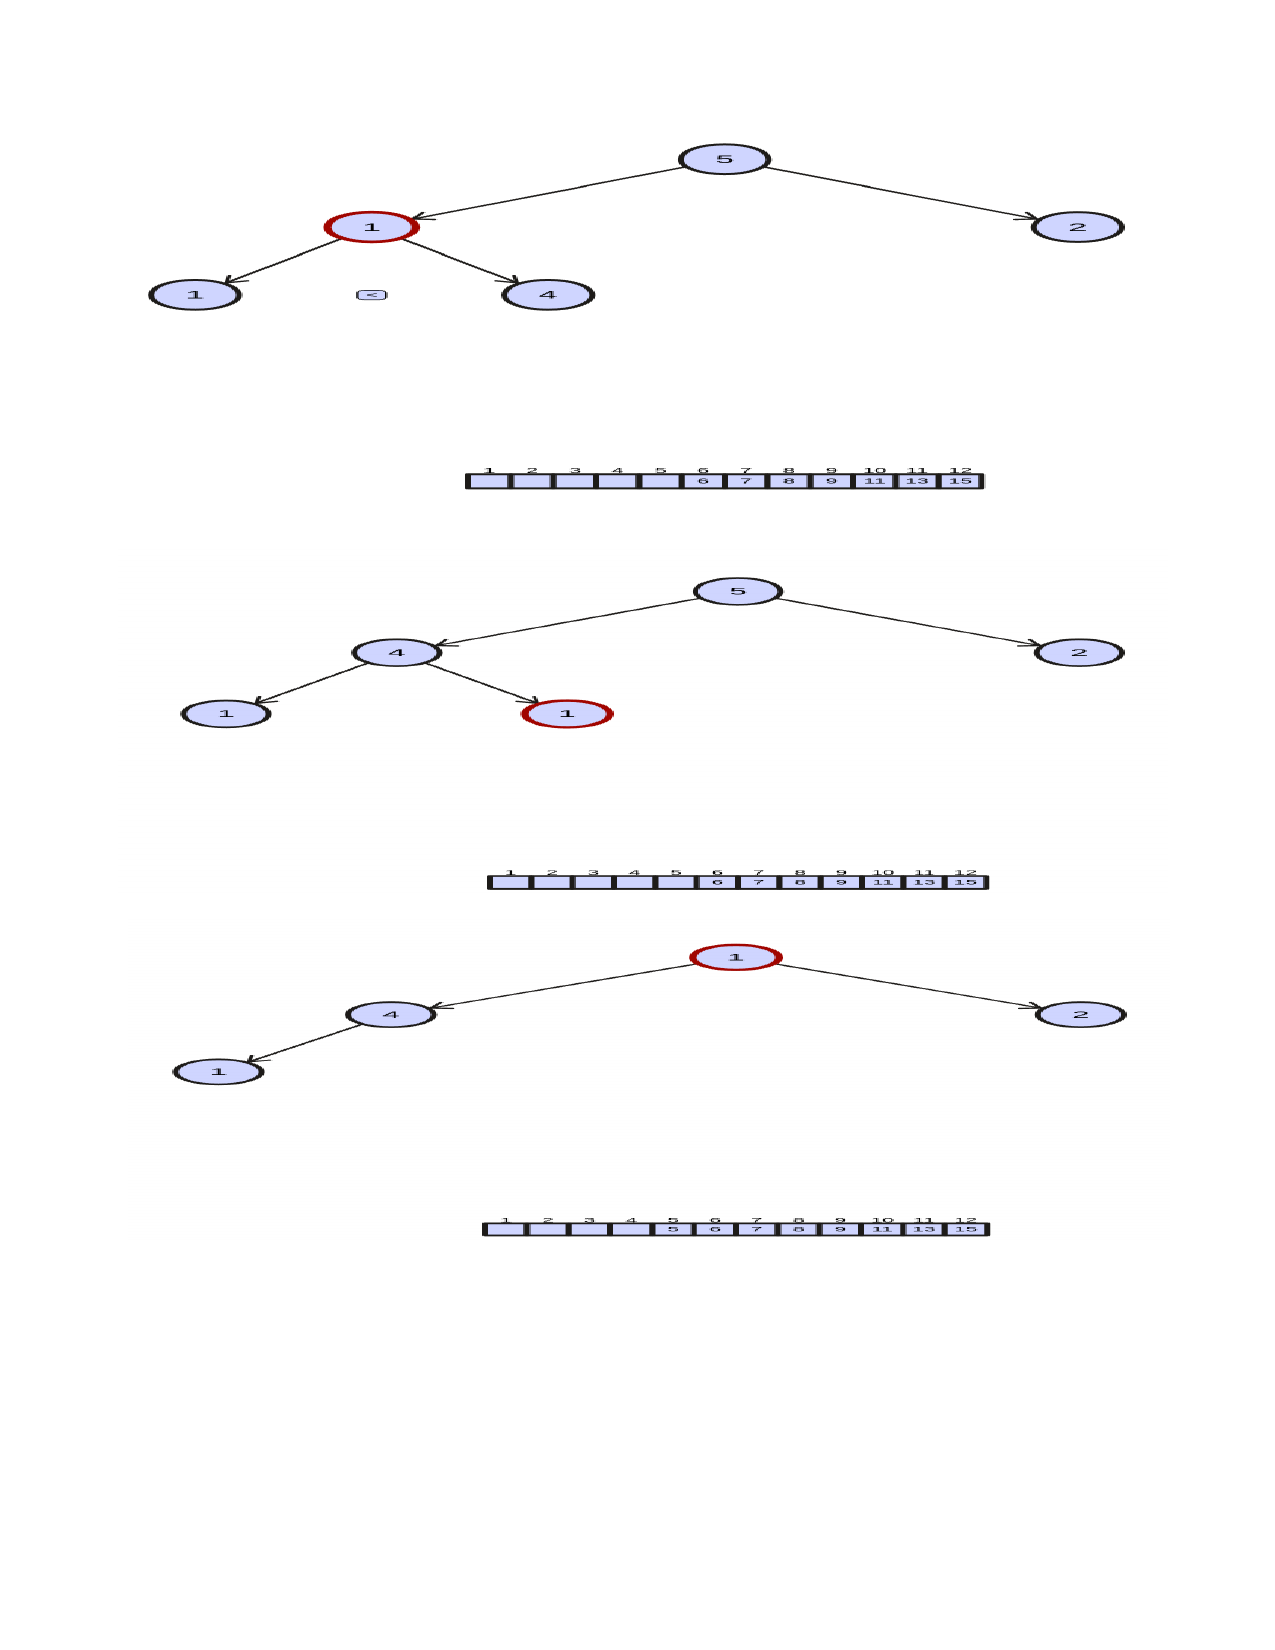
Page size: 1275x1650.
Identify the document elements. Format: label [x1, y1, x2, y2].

picture [118, 118, 1157, 493]
picture [127, 917, 1170, 1240]
picture [118, 544, 1169, 893]
